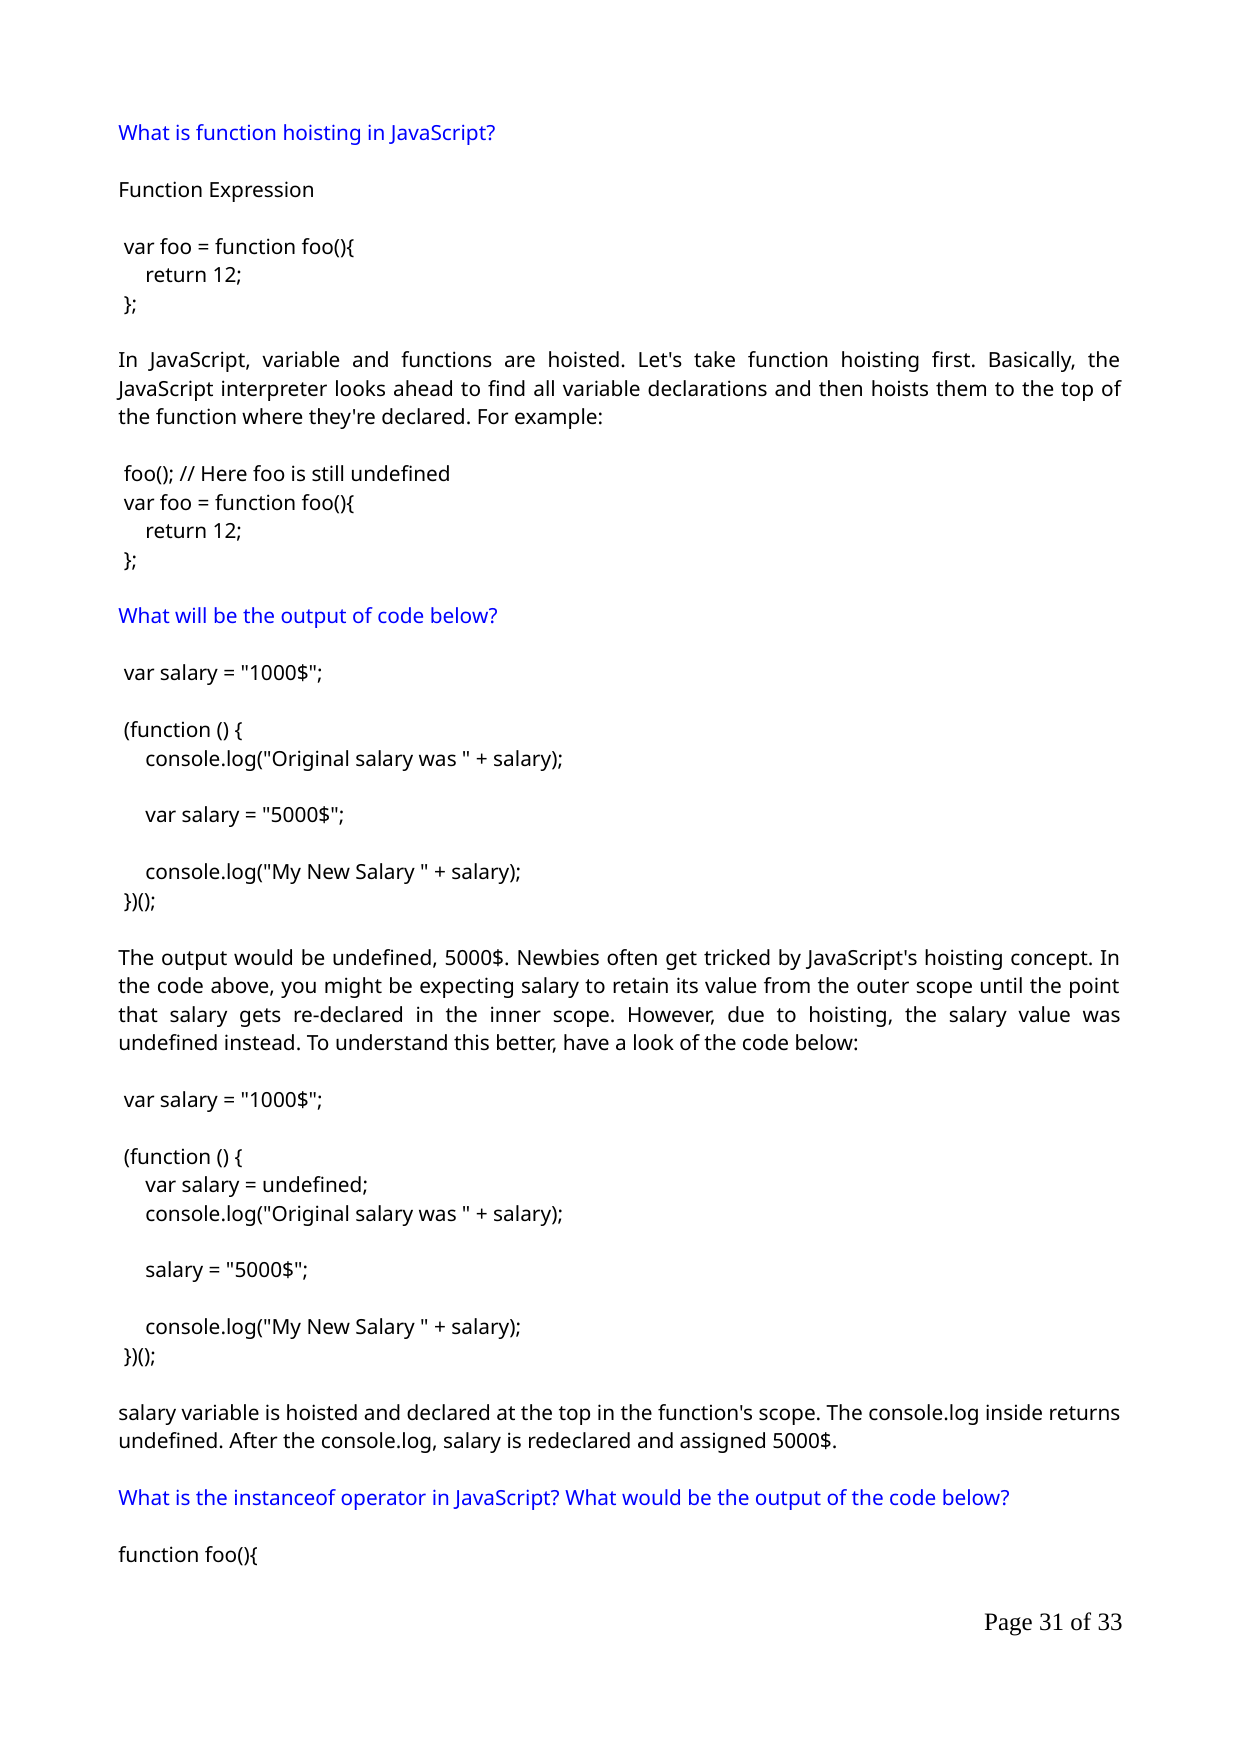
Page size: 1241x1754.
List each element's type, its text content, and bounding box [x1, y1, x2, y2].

text var foo = function foo(){ [118, 232, 1122, 260]
text var foo = function foo(){ [118, 488, 1122, 516]
text What is function hoisting in JavaScript? [118, 118, 1122, 147]
text console.log("Original salary was " + salary); [118, 1199, 1122, 1227]
text salary variable is hoisted and declared at the top in the function's scope. The console.log inside returns undefined. After the console.log, salary is redeclared and assigned 5000$. [118, 1398, 1122, 1455]
text })(); [118, 1341, 1122, 1369]
text }; [118, 545, 1122, 573]
text var salary = undefined; [118, 1170, 1122, 1199]
text Function Expression [118, 175, 1122, 203]
text (function () { [118, 1142, 1122, 1170]
text console.log("My New Salary " + salary); [118, 1312, 1122, 1341]
text function foo(){ [118, 1540, 1122, 1568]
text In JavaScript, variable and functions are hoisted. Let's take function hoisting first. Basically, the JavaScript interpreter looks ahead to find all variable declarations and then hoists them to the top of the function where they're declared. For example: [118, 346, 1122, 431]
text What will be the output of code below? [118, 602, 1122, 630]
text return 12; [118, 516, 1122, 545]
text var salary = "5000$"; [118, 801, 1122, 829]
text return 12; [118, 260, 1122, 289]
text salary = "5000$"; [118, 1256, 1122, 1284]
text })(); [118, 886, 1122, 914]
text console.log("My New Salary " + salary); [118, 857, 1122, 886]
text var salary = "1000$"; [118, 658, 1122, 687]
text (function () { [118, 715, 1122, 744]
text console.log("Original salary was " + salary); [118, 744, 1122, 772]
text The output would be undefined, 5000$. Newbies often get tricked by JavaScript's hoisting concept. In the code above, you might be expecting salary to retain its value from the outer scope until the point that salary gets re-declared in the inner scope. However, due to hoisting, the salary value was undefined instead. To understand this better, have a look of the code below: [118, 943, 1122, 1057]
text What is the instanceof operator in JavaScript? What would be the output of the code below? [118, 1483, 1122, 1512]
text }; [118, 289, 1122, 317]
text foo(); // Here foo is still undefined [118, 459, 1122, 488]
text var salary = "1000$"; [118, 1085, 1122, 1113]
